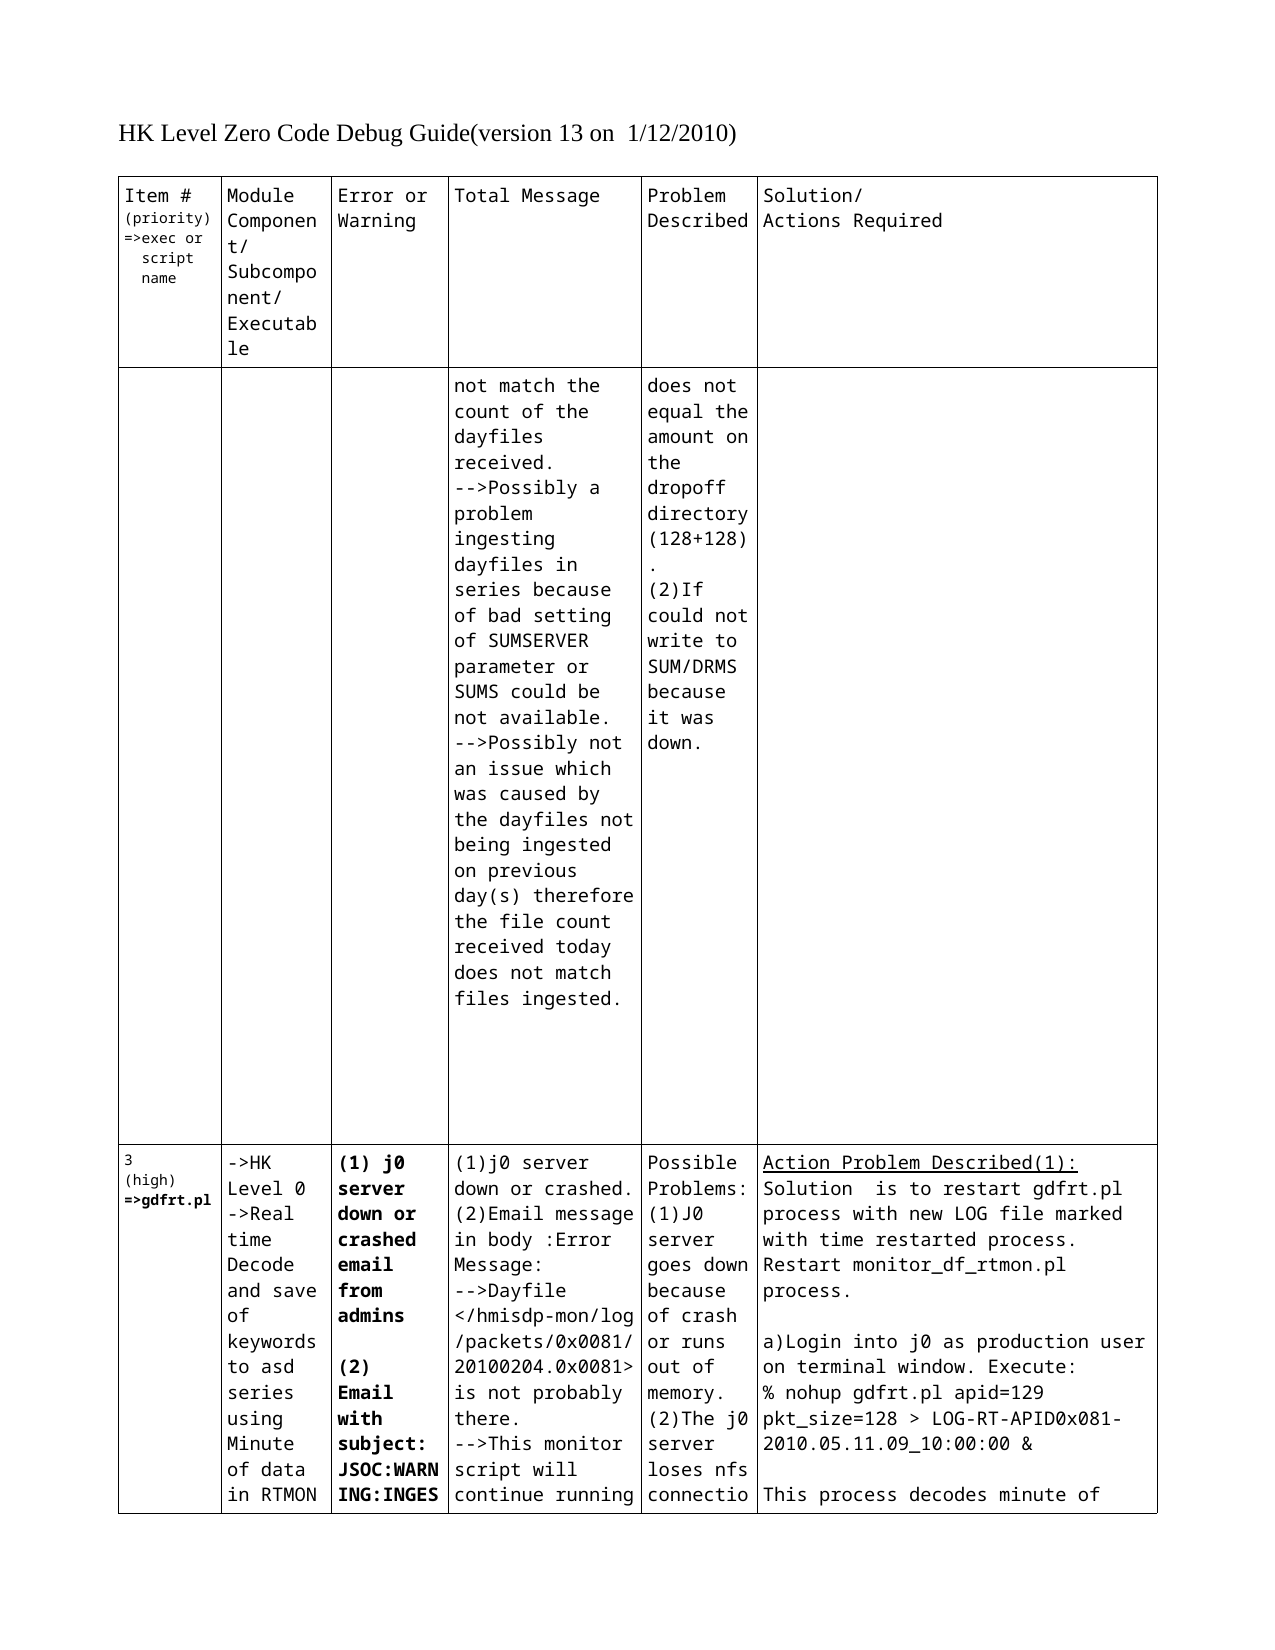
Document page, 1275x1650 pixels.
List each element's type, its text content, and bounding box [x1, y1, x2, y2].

table_cell not match the count of the dayfiles received. -->Possibly a problem ingesting dayfiles in series because of bad setting of SUMSERVER parameter or SUMS could be not available. -->Possibly not an issue which was caused by the dayfiles not being ingested on previous day(s) therefore the file count received today does not match files ingested. [449, 368, 641, 1144]
table_cell ->HK Level 0 ->Real time Decode and save of keywords to asd series using Minute of data in RTMON [222, 1145, 331, 1513]
table_cell Possible Problems: (1)J0 server goes down because of crash or runs out of memory. (2)The j0 server loses nfs connectio [642, 1145, 757, 1513]
table_cell (1)j0 server down or crashed. (2)Email message in body :Error Message: -->Dayfile </hmisdp-mon/log/packets/0x0081/20100204.0x0081> is not probably there. -->This monitor script will continue running [449, 1145, 641, 1513]
table_cell [119, 368, 221, 1144]
table_header Total Message [449, 177, 641, 367]
table_header Solution/ Actions Required [758, 177, 1157, 367]
table_header Error or Warning [332, 177, 448, 367]
table_cell 3 (high) =>gdfrt.pl [119, 1145, 221, 1513]
table_header Module Component/ Subcomponent/ Executable [222, 177, 331, 367]
table_header Problem Described [642, 177, 757, 367]
table_cell [332, 368, 448, 1144]
table_cell [222, 368, 331, 1144]
table_cell [758, 368, 1157, 1144]
table_cell does not equal the amount on the dropoff directory(128+128). (2)If could not write to SUM/DRMS because it was down. [642, 368, 757, 1144]
table_cell (1) j0 server down or crashed email from admins (2) Email with subject: JSOC:WARNING:INGES [332, 1145, 448, 1513]
table_header Item # (priority) =>exec or script name [119, 177, 221, 367]
table_cell Action Problem Described(1): Solution is to restart gdfrt.pl process with new LOG file marked with time restarted process. Restart monitor_df_rtmon.pl process. a)Login into j0 as production user on terminal window. Execute: % nohup gdfrt.pl apid=129 pkt_size=128 > LOG-RT-APID0x081-2010.05.11.09_10:00:00 & This process decodes minute of [758, 1145, 1157, 1513]
